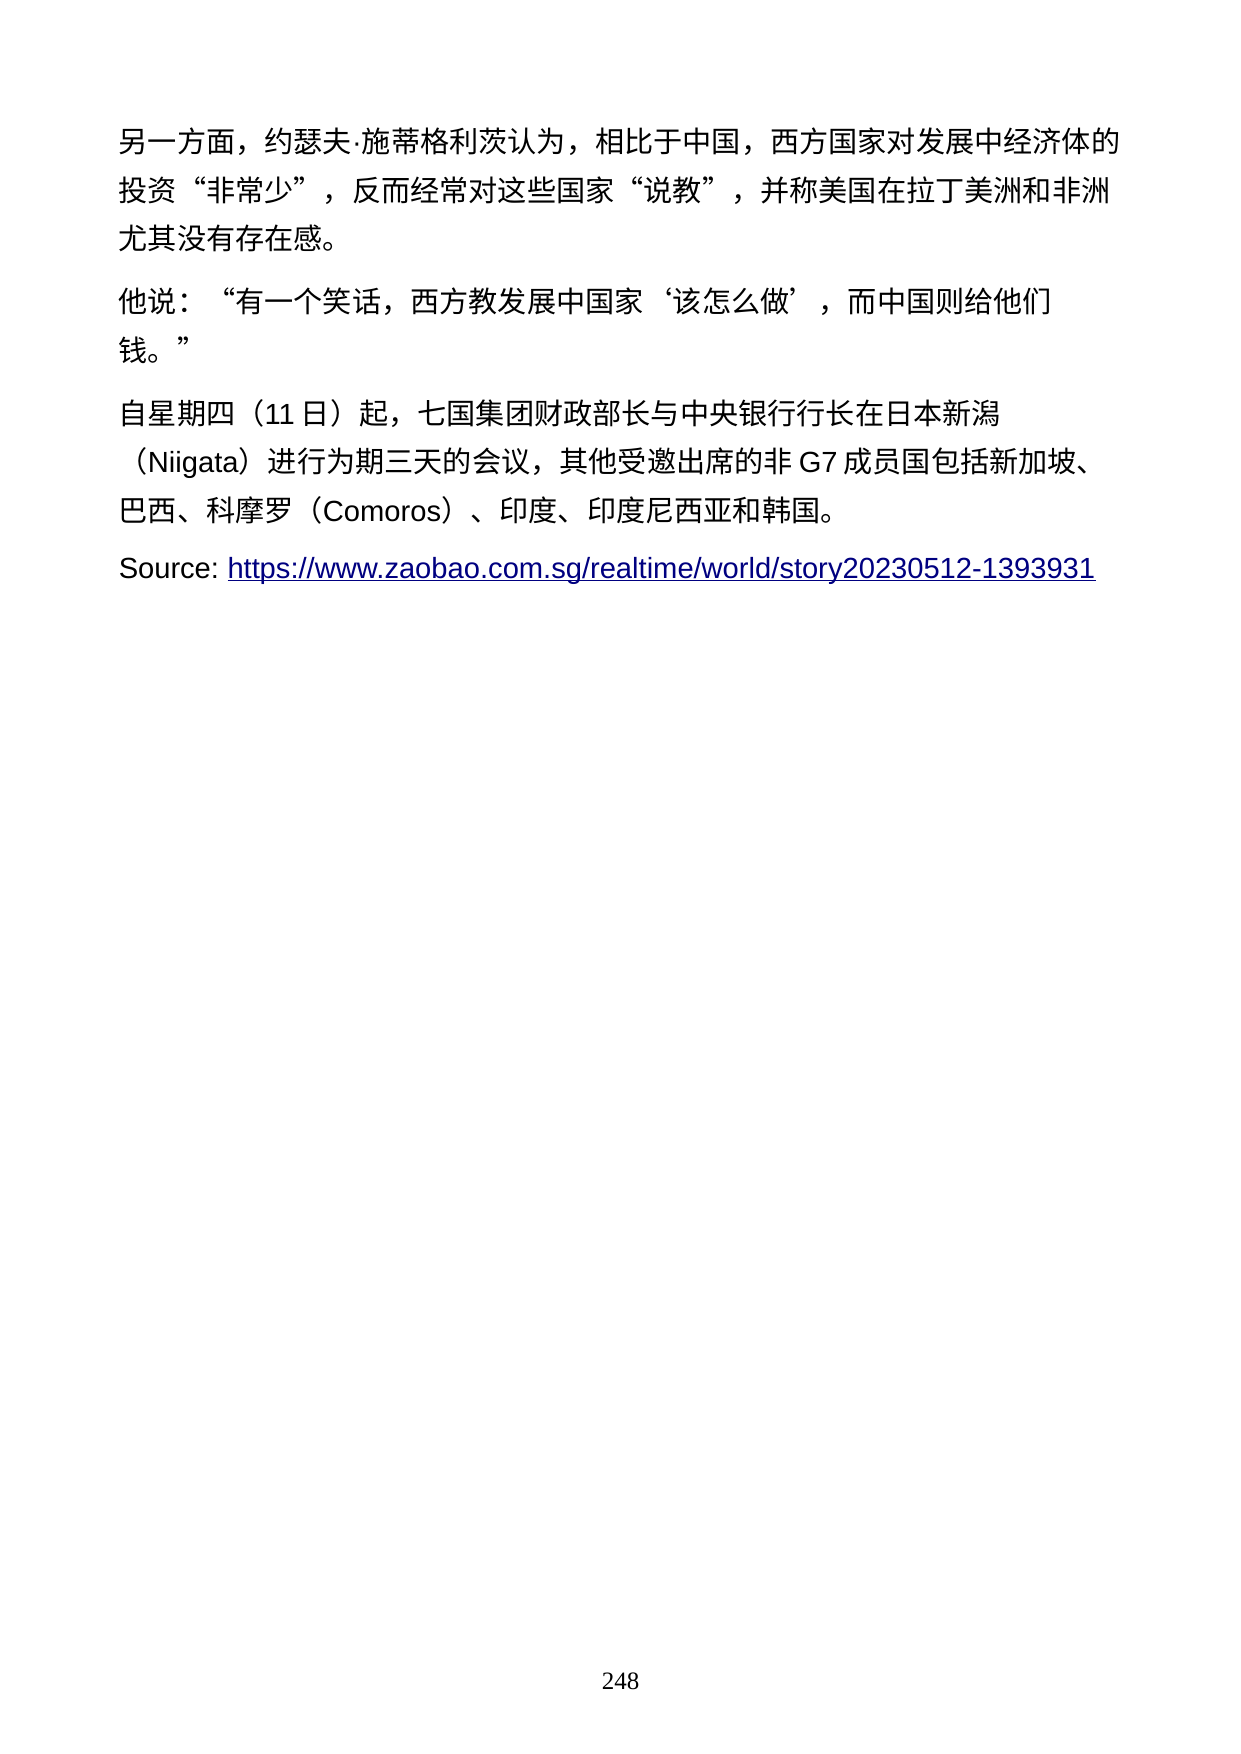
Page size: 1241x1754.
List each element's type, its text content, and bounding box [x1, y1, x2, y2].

text 他说：“有一个笑话，西方教发展中国家‘该怎么做’，而中国则给他们钱。” [118, 279, 1122, 369]
text 另一方面，约瑟夫·施蒂格利茨认为，相比于中国，西方国家对发展中经济体的投资“非常少”，反而经常对这些国家“说教”，并称美国在拉丁美洲和非洲尤其没有存在感。 [118, 118, 1122, 258]
text 自星期四（11日）起，七国集团财政部长与中央银行行长在日本新潟（Niigata）进行为期三天的会议，其他受邀出席的非G7成员国包括新加坡、巴西、科摩罗（Comoros）、印度、印度尼西亚和韩国。 [118, 390, 1122, 530]
text Source: https://www.zaobao.com.sg/realtime/world/story20230512-1393931 [118, 551, 1122, 584]
